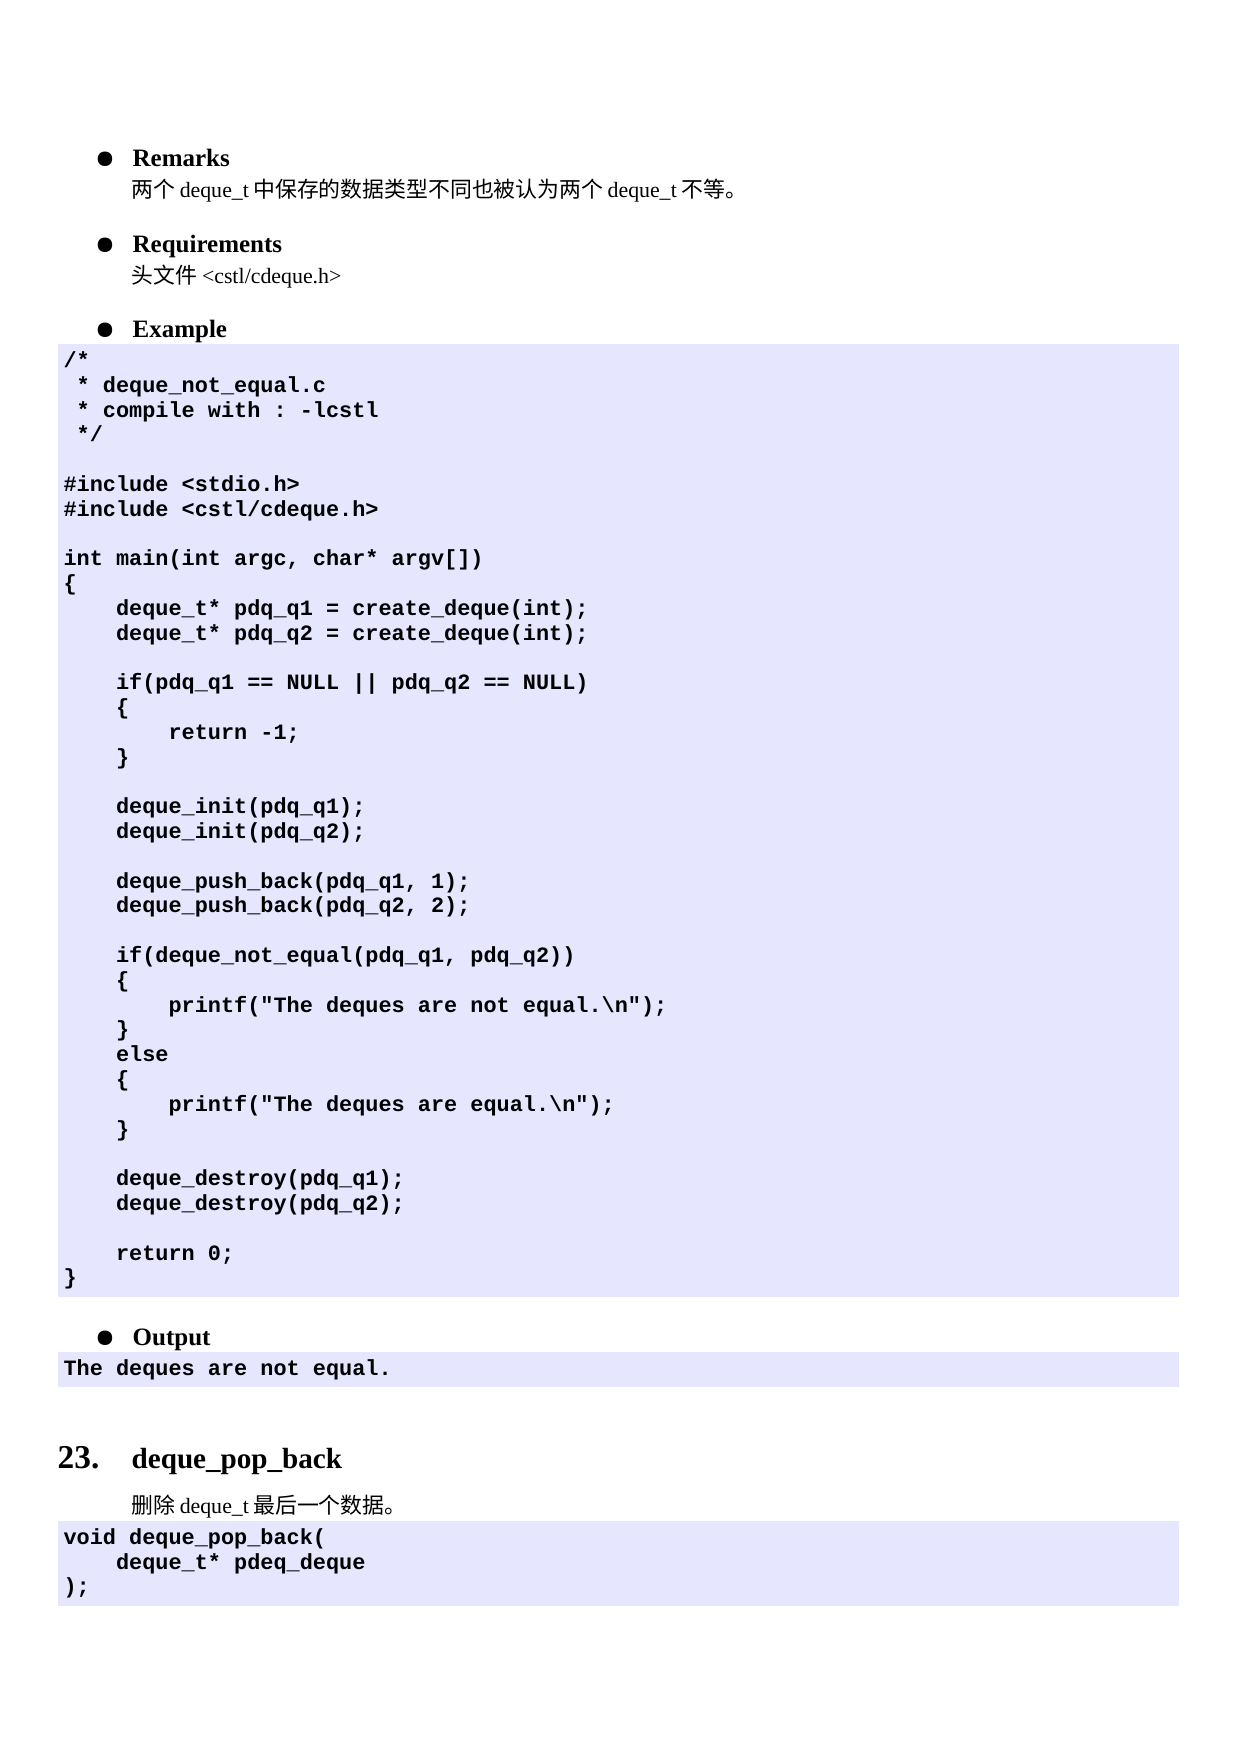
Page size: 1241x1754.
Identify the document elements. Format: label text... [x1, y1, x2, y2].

table_header void deque_pop_back( deque_t* pdeq_deque ); [58, 1521, 1179, 1606]
list Example [95, 314, 1179, 343]
list Output [95, 1322, 1179, 1351]
text 头文件 <cstl/cdeque.h> [57, 258, 1179, 289]
list Requirements [95, 229, 1179, 258]
subtitle deque_pop_back [57, 1438, 1179, 1476]
table_header The deques are not equal. [58, 1352, 1179, 1387]
text 两个deque_t中保存的数据类型不同也被认为两个deque_t不等。 [57, 172, 1179, 204]
table_header /* * deque_not_equal.c * compile with : -lcstl */ #include <stdio.h> #include <cstl/cdeque.h> int main(int argc, char* argv[]) { deque_t* pdq_q1 = create_deque(int); deque_t* pdq_q2 = create_deque(int); if(pdq_q1 == NULL || pdq_q2 == NULL) { return -1; } deque_init(pdq_q1); deque_init(pdq_q2); deque_push_back(pdq_q1, 1); deque_push_back(pdq_q2, 2); if(deque_not_equal(pdq_q1, pdq_q2)) { printf("The deques are not equal.\n"); } else { printf("The deques are equal.\n"); } deque_destroy(pdq_q1); deque_destroy(pdq_q2); return 0; } [58, 344, 1179, 1297]
text 删除deque_t最后一个数据。 [57, 1488, 1179, 1520]
list Remarks [95, 143, 1179, 172]
